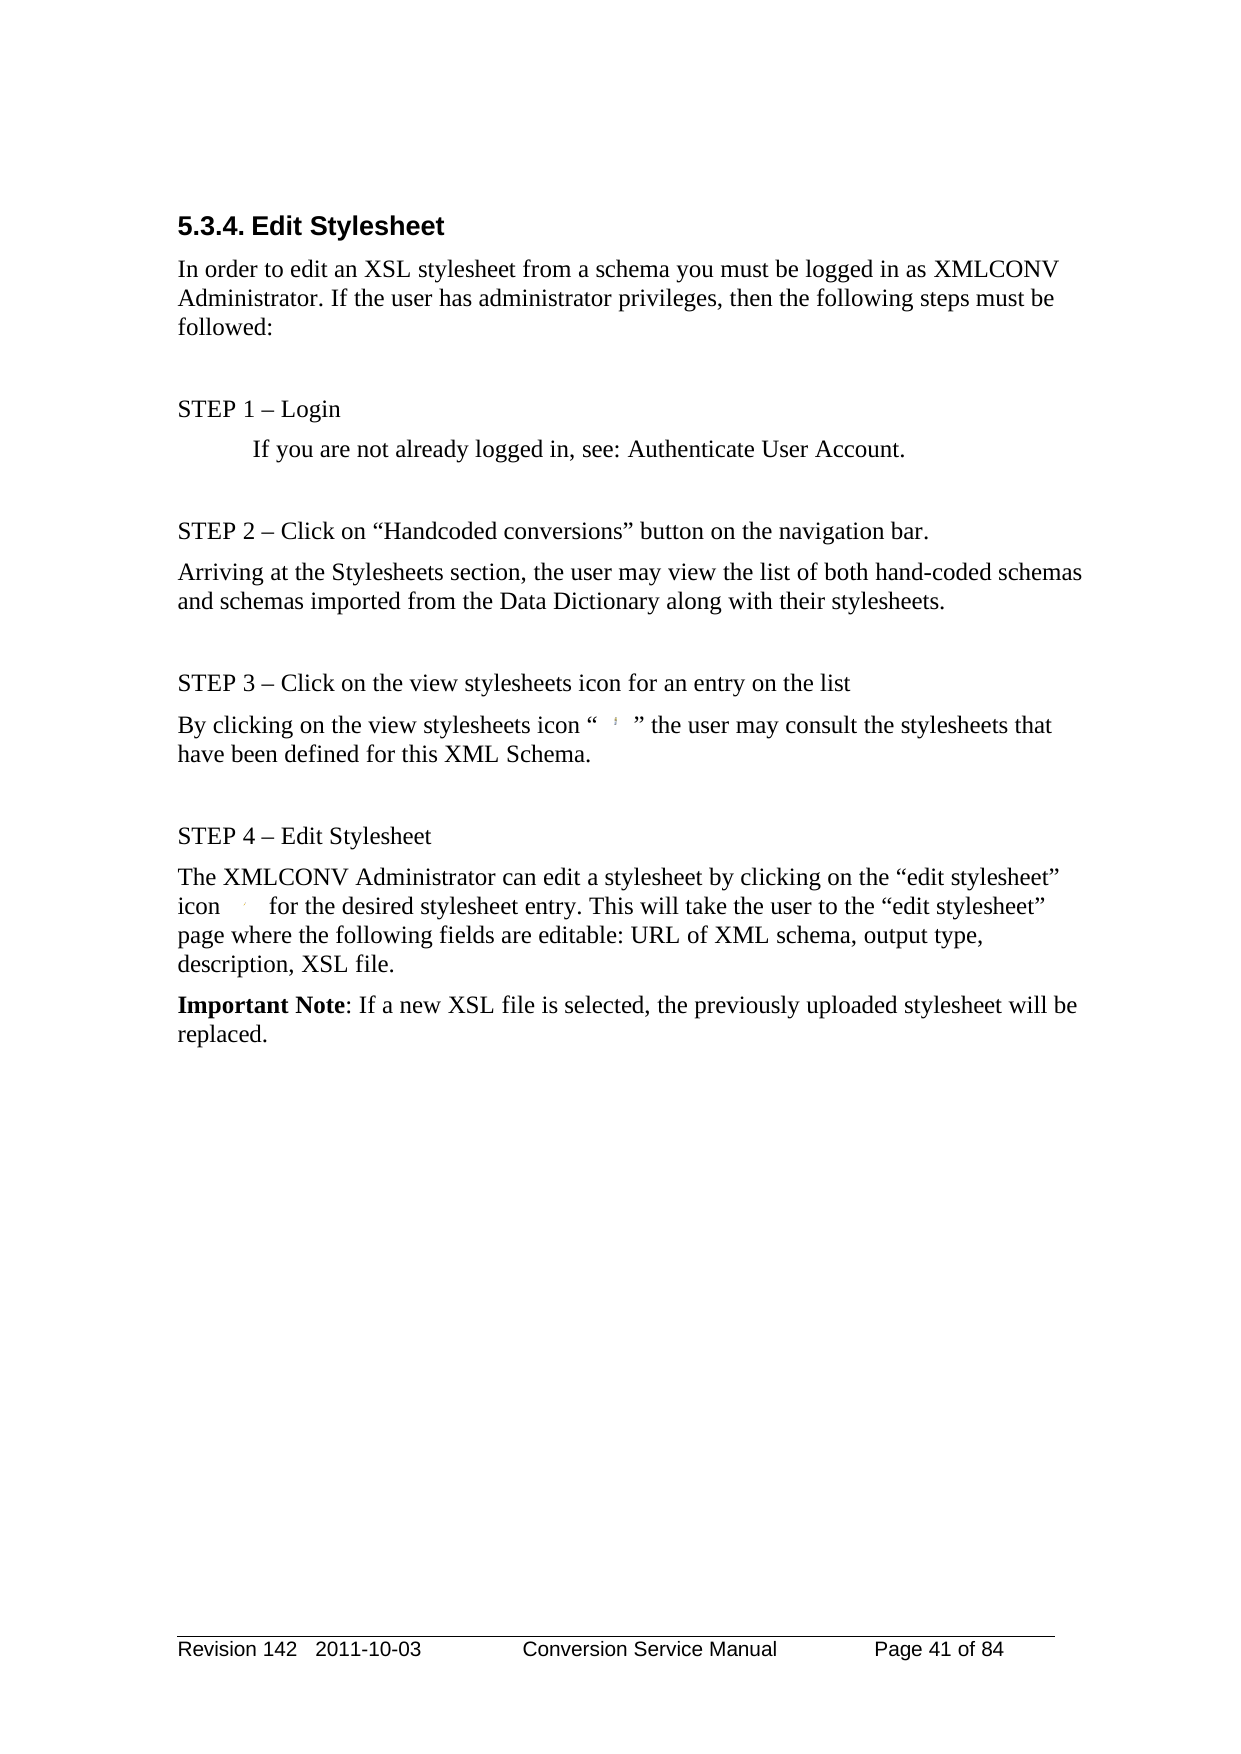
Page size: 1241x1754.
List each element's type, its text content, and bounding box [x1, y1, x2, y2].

text STEP 2 – Click on “Handcoded conversions” button on the navigation bar. [177, 516, 1092, 545]
text Important Note: If a new XSL file is selected, the previously uploaded stylesheet will be replaced. [177, 989, 1092, 1048]
subtitle Edit Stylesheet [177, 210, 1092, 241]
text Arriving at the Stylesheets section, the user may view the list of both hand-coded schemas and schemas imported from the Data Dictionary along with their stylesheets. [177, 557, 1092, 615]
text STEP 3 – Click on the view stylesheets icon for an entry on the list [177, 668, 1092, 697]
text By clicking on the view stylesheets icon “” the user may consult the stylesheets that have been defined for this XML Schema. [177, 708, 1092, 768]
text STEP 4 – Edit Stylesheet [177, 821, 1092, 850]
text The XMLCONV Administrator can edit a stylesheet by clicking on the “edit stylesheet” icon for the desired stylesheet entry. This will take the user to the “edit stylesheet” page where the following fields are editable: URL of XML schema, output type, description, XSL file. [177, 862, 1092, 978]
text STEP 1 – Login [177, 393, 1092, 423]
text If you are not already logged in, see: Authenticate User Account. [177, 434, 1092, 463]
text In order to edit an XSL stylesheet from a schema you must be logged in as XMLCONV Administrator. If the user has administrator privileges, then the following steps must be followed: [177, 254, 1092, 341]
